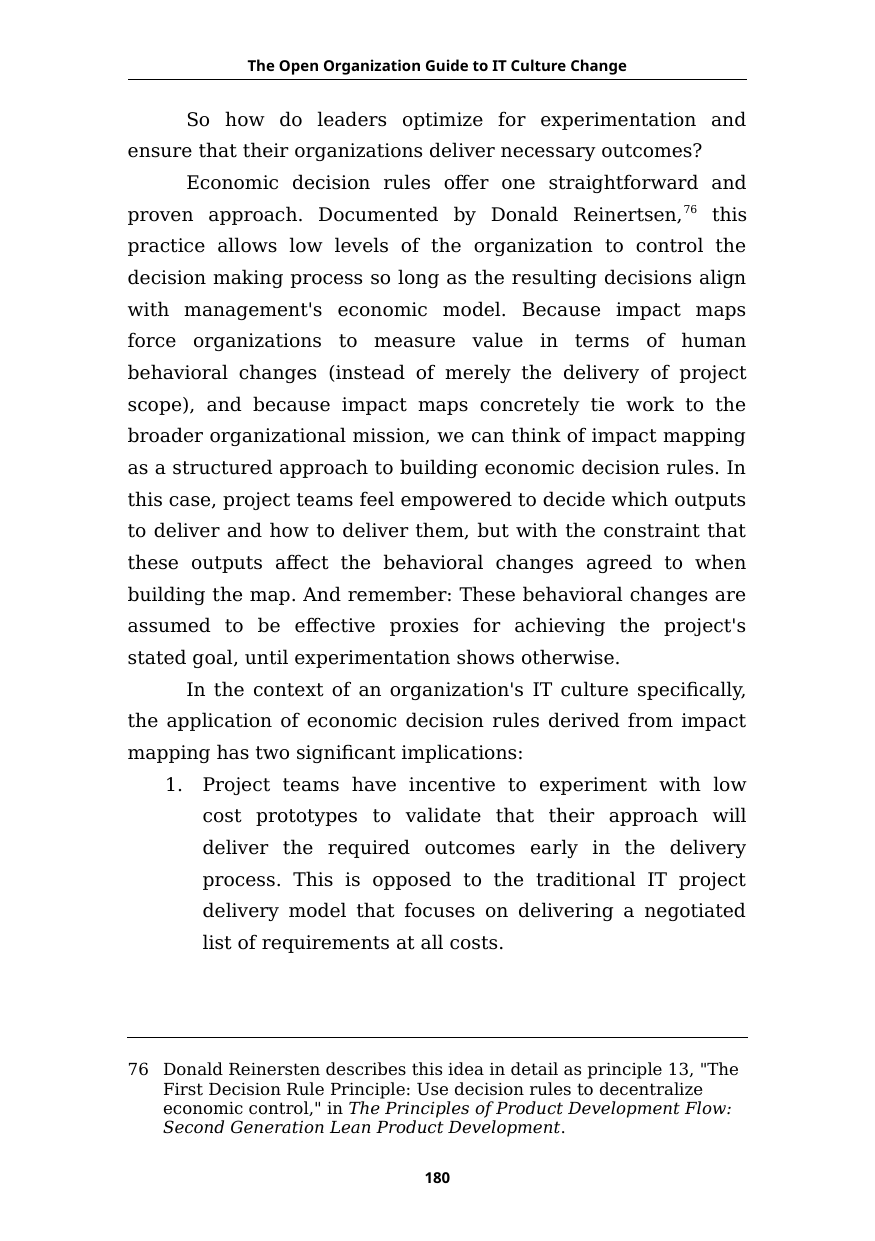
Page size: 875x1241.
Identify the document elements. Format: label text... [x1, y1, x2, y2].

text Donald Reinersten describes this idea in detail as principle 13, "The First Decision Rule Principle: Use decision rules to decentralize economic control," in The Principles of Product Development Flow: Second Generation Lean Product Development. [127, 1060, 747, 1138]
text Economic decision rules offer one straightforward and proven approach. Documented by Donald Reinertsen, this practice allows low levels of the organization to control the decision making process so long as the resulting decisions align with management's economic model. Because impact maps force organizations to measure value in terms of human behavioral changes (instead of merely the delivery of project scope), and because impact maps concretely tie work to the broader organizational mission, we can think of impact mapping as a structured approach to building economic decision rules. In this case, project teams feel empowered to decide which outputs to deliver and how to deliver them, but with the constraint that these outputs affect the behavioral changes agreed to when building the map. And remember: These behavioral changes are assumed to be effective proxies for achieving the project's stated goal, until experimentation shows otherwise. [127, 172, 747, 669]
text In the context of an organization's IT culture specifically, the application of economic decision rules derived from impact mapping has two significant implications: [127, 679, 747, 764]
list Project teams have incentive to experiment with low cost prototypes to validate that their approach will deliver the required outcomes early in the delivery process. This is opposed to the traditional IT project delivery model that focuses on delivering a negotiated list of requirements at all costs. [165, 774, 747, 954]
text So how do leaders optimize for experimentation and ensure that their organizations deliver necessary outcomes? [127, 109, 747, 162]
